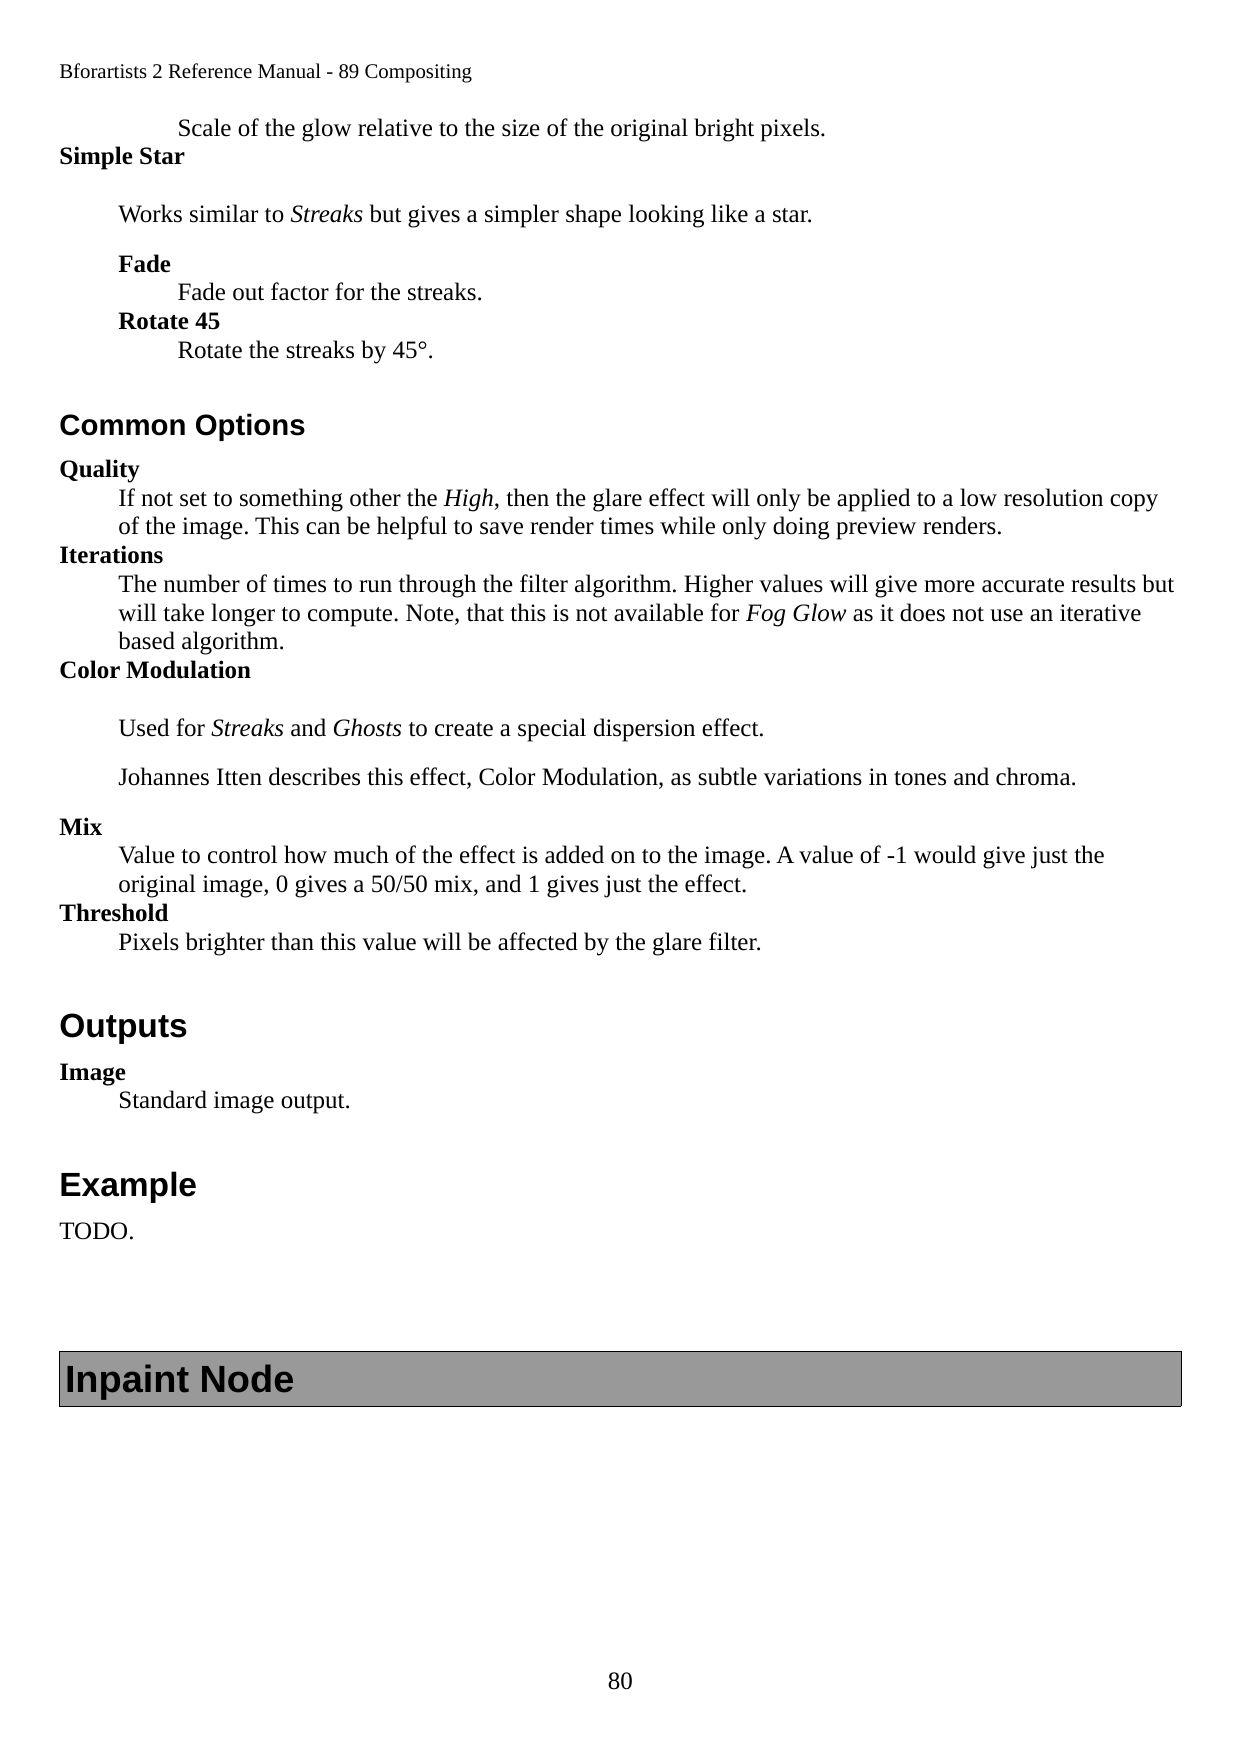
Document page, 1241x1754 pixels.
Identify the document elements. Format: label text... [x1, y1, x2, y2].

subtitle Image [59, 1057, 1181, 1086]
subtitle Rotate 45 [118, 306, 1181, 335]
subtitle Fade [118, 249, 1181, 277]
list Scale of the glow relative to the size of the original bright pixels. [177, 113, 1181, 141]
subtitle Example [59, 1164, 1181, 1203]
text Johannes Itten describes this effect, Color Modulation, as subtle variations in tones and chroma. [118, 762, 1181, 791]
subtitle Outputs [59, 1006, 1181, 1044]
subtitle Threshold [59, 898, 1181, 927]
subtitle Mix [59, 812, 1181, 840]
text Used for Streaks and Ghosts to create a special dispersion effect. [118, 713, 1181, 742]
text Works similar to Streaks but gives a simpler shape looking like a star. [118, 199, 1181, 228]
list Standard image output. [118, 1086, 1181, 1114]
list Value to control how much of the effect is added on to the image. A value of -1 would give just the original image, 0 gives a 50/50 mix, and 1 gives just the effect. [118, 840, 1181, 898]
text TODO. [59, 1216, 1181, 1244]
list Rotate the streaks by 45°. [177, 335, 1181, 364]
list Pixels brighter than this value will be affected by the glare filter. [118, 927, 1181, 955]
subtitle Quality [59, 454, 1181, 483]
subtitle Common Options [59, 408, 1181, 441]
list The number of times to run through the filter algorithm. Higher values will give more accurate results but will take longer to compute. Note, that this is not available for Fog Glow as it does not use an iterative based algorithm. [118, 569, 1181, 655]
subtitle Simple Star [59, 141, 1181, 170]
subtitle Iterations [59, 540, 1181, 569]
list Fade out factor for the streaks. [177, 277, 1181, 306]
table_header Inpaint Node [60, 1352, 1181, 1406]
list If not set to something other the High, then the glare effect will only be applied to a low resolution copy of the image. This can be helpful to save render times while only doing preview renders. [118, 483, 1181, 540]
subtitle Color Modulation [59, 655, 1181, 684]
